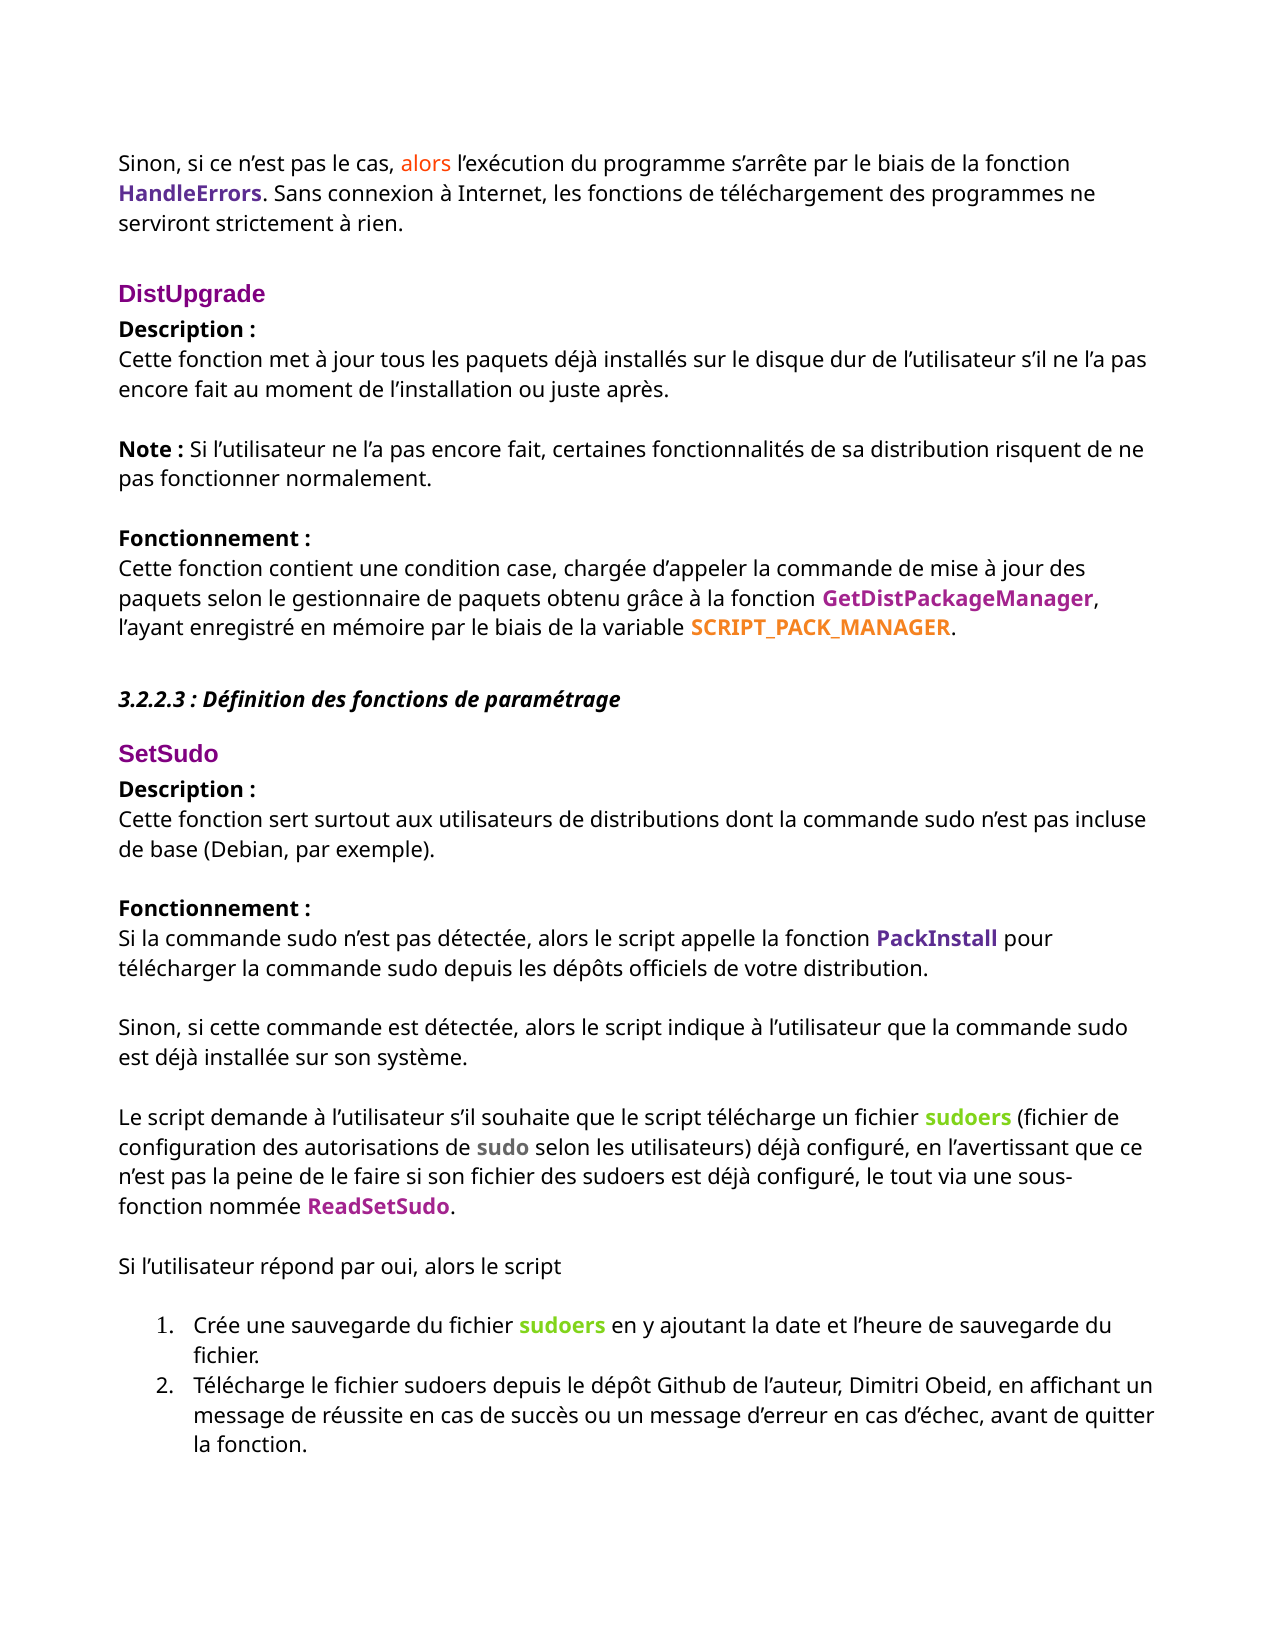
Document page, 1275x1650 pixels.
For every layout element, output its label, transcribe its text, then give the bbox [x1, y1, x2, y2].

text Sinon, si ce n’est pas le cas, alors l’exécution du programme s’arrête par le biais de la fonction HandleErrors. Sans connexion à Internet, les fonctions de téléchargement des programmes ne serviront strictement à rien. [118, 148, 1157, 237]
text Note : Si l’utilisateur ne l’a pas encore fait, certaines fonctionnalités de sa distribution risquent de ne pas fonctionner normalement. [118, 433, 1157, 493]
text Cette fonction met à jour tous les paquets déjà installés sur le disque dur de l’utilisateur s’il ne l’a pas encore fait au moment de l’installation ou juste après. [118, 344, 1157, 404]
text Cette fonction sert surtout aux utilisateurs de distributions dont la commande sudo n’est pas incluse de base (Debian, par exemple). [118, 804, 1157, 863]
text Fonctionnement : [118, 893, 1157, 923]
subtitle DistUpgrade [118, 279, 1157, 308]
text Fonctionnement : [118, 523, 1157, 553]
text Si la commande sudo n’est pas détectée, alors le script appelle la fonction PackInstall pour télécharger la commande sudo depuis les dépôts officiels de votre distribution. [118, 923, 1157, 982]
text Si l’utilisateur répond par oui, alors le script [118, 1251, 1157, 1280]
text Description : [118, 774, 1157, 804]
subtitle 3.2.2.3 : Définition des fonctions de paramétrage [118, 684, 1157, 714]
list Télécharge le fichier sudoers depuis le dépôt Github de l’auteur, Dimitri Obeid, en affichant un message de réussite en cas de succès ou un message d’erreur en cas d’échec, avant de quitter la fonction. [156, 1370, 1157, 1459]
text Cette fonction contient une condition case, chargée d’appeler la commande de mise à jour des paquets selon le gestionnaire de paquets obtenu grâce à la fonction GetDistPackageManager, l’ayant enregistré en mémoire par le biais de la variable SCRIPT_PACK_MANAGER. [118, 553, 1157, 642]
list Crée une sauvegarde du fichier sudoers en y ajoutant la date et l’heure de sauvegarde du fichier. [156, 1310, 1157, 1370]
text Sinon, si cette commande est détectée, alors le script indique à l’utilisateur que la commande sudo est déjà installée sur son système. [118, 1012, 1157, 1072]
subtitle SetSudo [118, 739, 1157, 768]
text Description : [118, 314, 1157, 344]
text Le script demande à l’utilisateur s’il souhaite que le script télécharge un fichier sudoers (fichier de configuration des autorisations de sudo selon les utilisateurs) déjà configuré, en l’avertissant que ce n’est pas la peine de le faire si son fichier des sudoers est déjà configuré, le tout via une sous-fonction nommée ReadSetSudo. [118, 1102, 1157, 1221]
